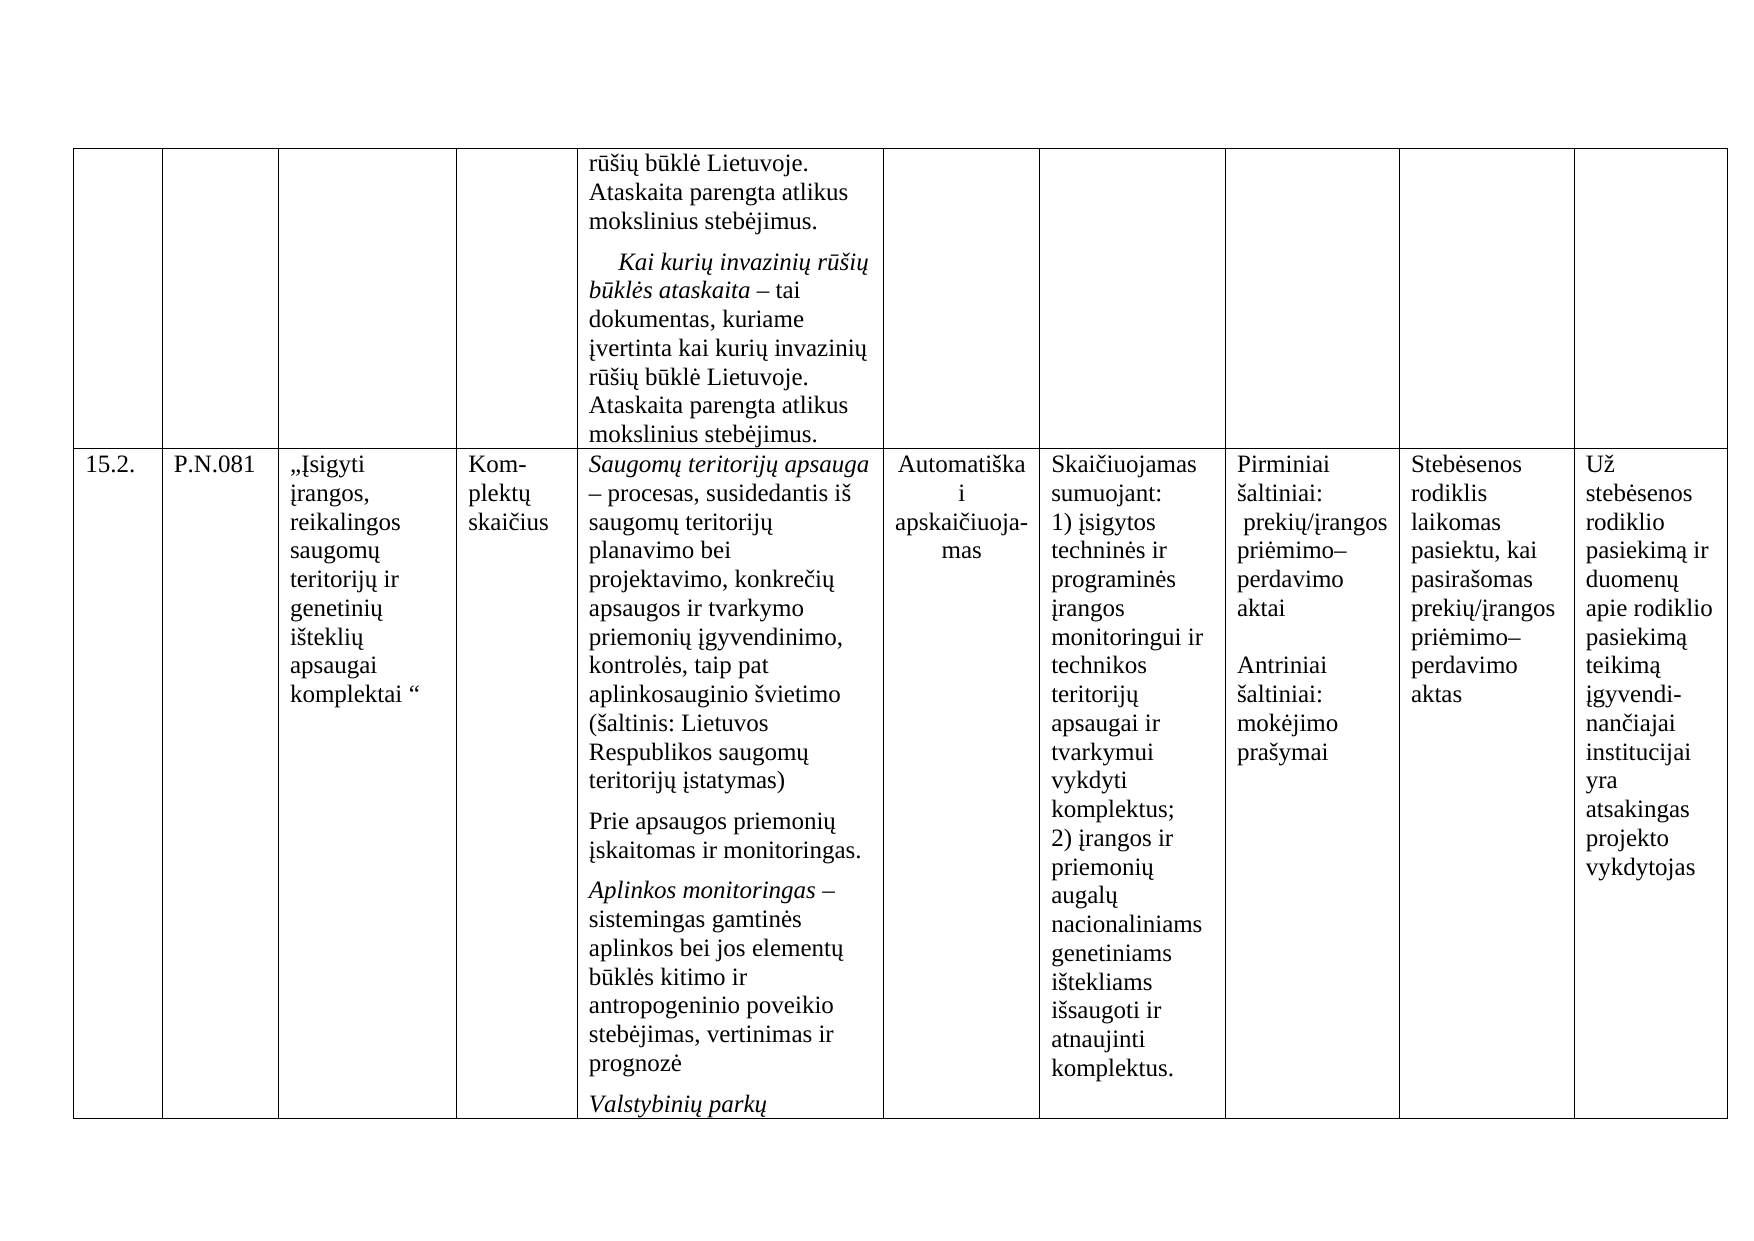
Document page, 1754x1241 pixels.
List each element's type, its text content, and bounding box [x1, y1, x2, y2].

table_cell Stebėsenos rodiklis laikomas pasiektu, kai pasirašomas prekių/įrangos priėmimo–perdavimo aktas [1400, 449, 1574, 1117]
table_cell Kom-plektų skaičius [457, 449, 577, 1117]
table_cell rūšių būklė Lietuvoje. Ataskaita parengta atlikus mokslinius stebėjimus. Kai kurių invazinių rūšių būklės ataskaita – tai dokumentas, kuriame įvertinta kai kurių invazinių rūšių būklė Lietuvoje. Ataskaita parengta atlikus mokslinius stebėjimus. [578, 149, 883, 448]
table_cell [279, 149, 456, 448]
table_cell 15.2. [74, 449, 162, 1117]
table_cell [457, 149, 577, 448]
table_cell Skaičiuojamas sumuojant: 1) įsigytos techninės ir programinės įrangos monitoringui ir technikos teritorijų apsaugai ir tvarkymui vykdyti komplektus; 2) įrangos ir priemonių augalų nacionaliniams genetiniams ištekliams išsaugoti ir atnaujinti komplektus. [1040, 449, 1225, 1117]
table_cell [1040, 149, 1225, 448]
table_cell [163, 149, 278, 448]
table_cell P.N.081 [163, 449, 278, 1117]
table_cell Už stebėsenos rodiklio pasiekimą ir duomenų apie rodiklio pasiekimą teikimą įgyvendi-nančiajai institucijai yra atsakingas projekto vykdytojas [1575, 449, 1727, 1117]
table_cell [1575, 149, 1727, 448]
table_cell [884, 149, 1039, 448]
table_cell [1226, 149, 1399, 448]
table_cell „Įsigyti įrangos, reikalingos saugomų teritorijų ir genetinių išteklių apsaugai komplektai “ [279, 449, 456, 1117]
table_cell Automatiškai apskaičiuoja-mas [884, 449, 1039, 1117]
table_cell [1400, 149, 1574, 448]
table_cell Saugomų teritorijų apsauga – procesas, susidedantis iš saugomų teritorijų planavimo bei projektavimo, konkrečių apsaugos ir tvarkymo priemonių įgyvendinimo, kontrolės, taip pat aplinkosauginio švietimo (šaltinis: Lietuvos Respublikos saugomų teritorijų įstatymas) Prie apsaugos priemonių įskaitomas ir monitoringas. Aplinkos monitoringas – sistemingas gamtinės aplinkos bei jos elementų būklės kitimo ir antropogeninio poveikio stebėjimas, vertinimas ir prognozė Valstybinių parkų [578, 449, 883, 1117]
table_cell [74, 149, 162, 448]
table_cell Pirminiai šaltiniai: prekių/įrangos priėmimo–perdavimo aktai Antriniai šaltiniai: mokėjimo prašymai [1226, 449, 1399, 1117]
